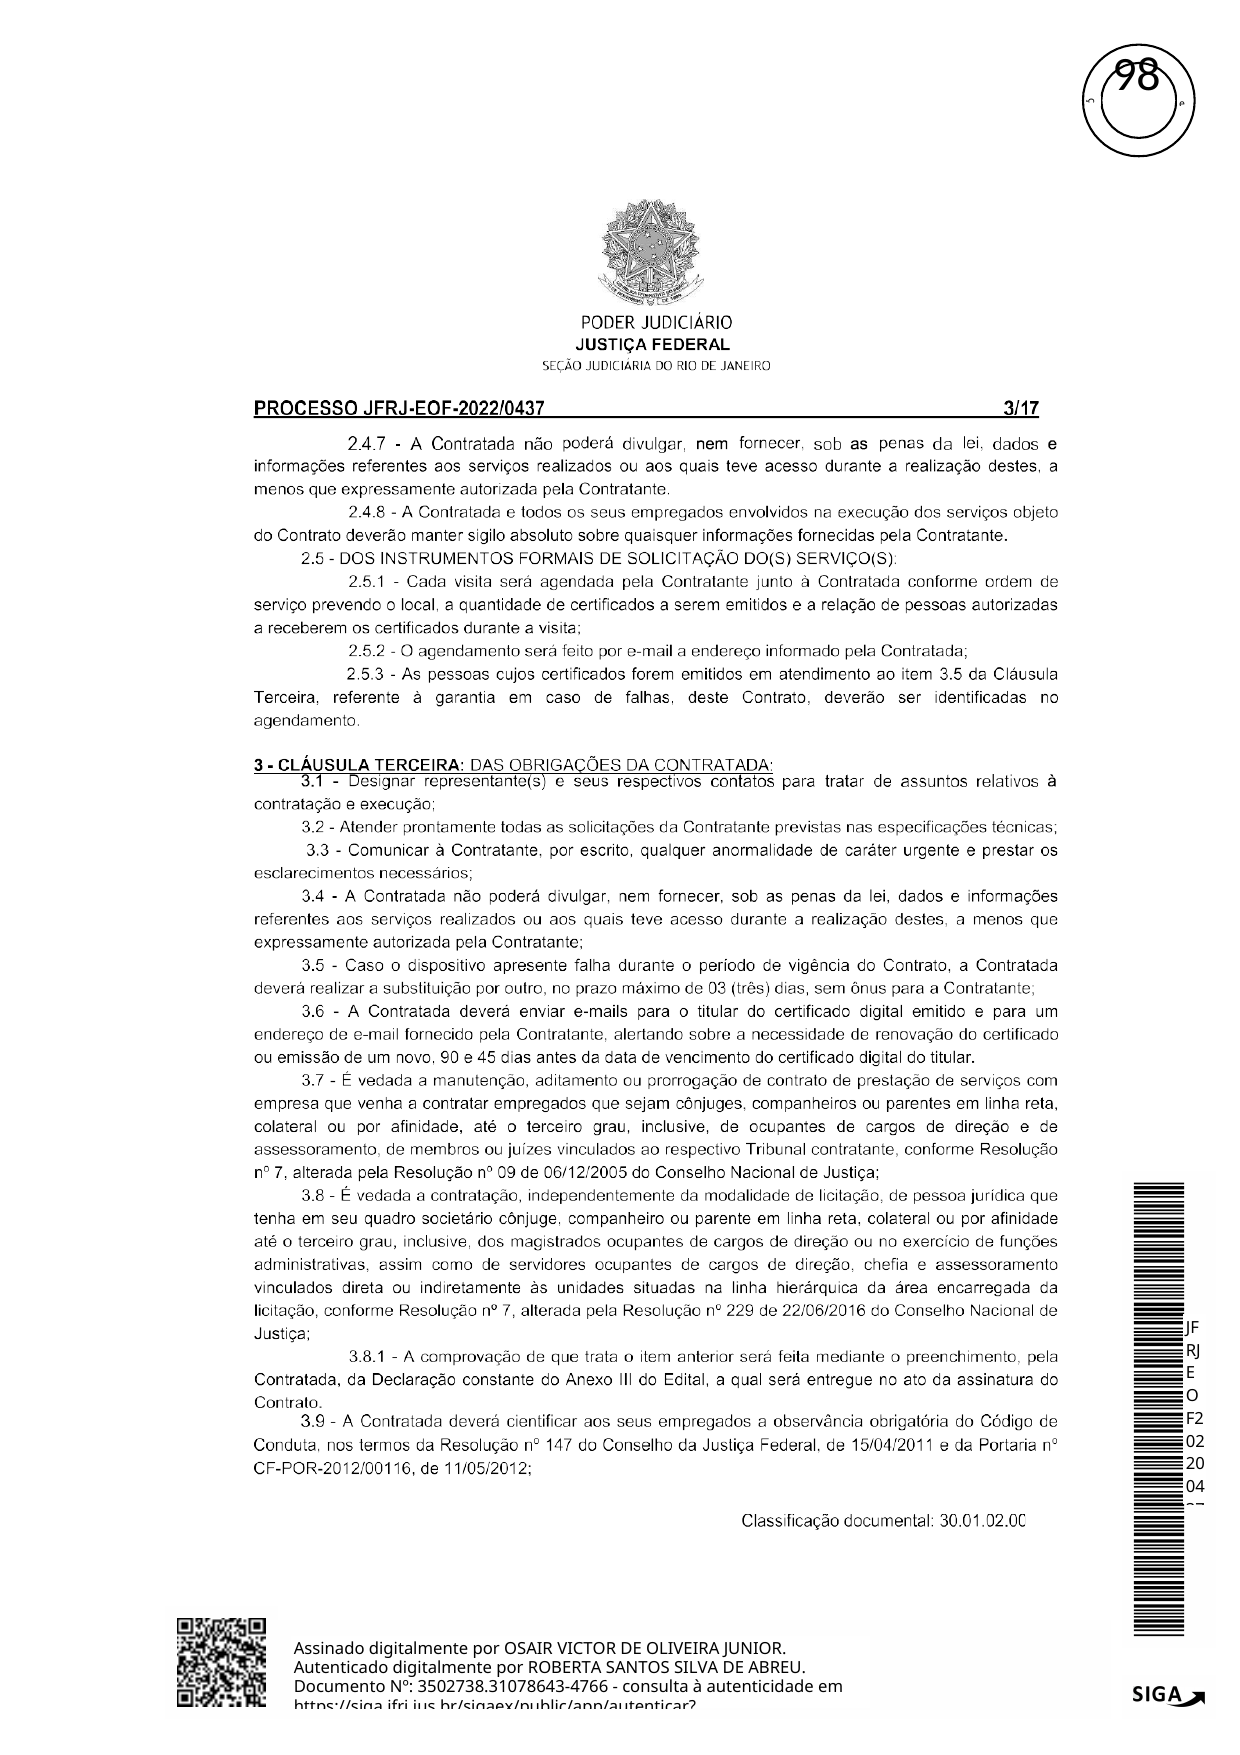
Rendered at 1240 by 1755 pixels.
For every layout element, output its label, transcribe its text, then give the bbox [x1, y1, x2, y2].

text e [1179, 97, 1193, 105]
text ç [1085, 98, 1099, 106]
text JFRJEOF202200437V01 [1186, 1316, 1206, 1504]
